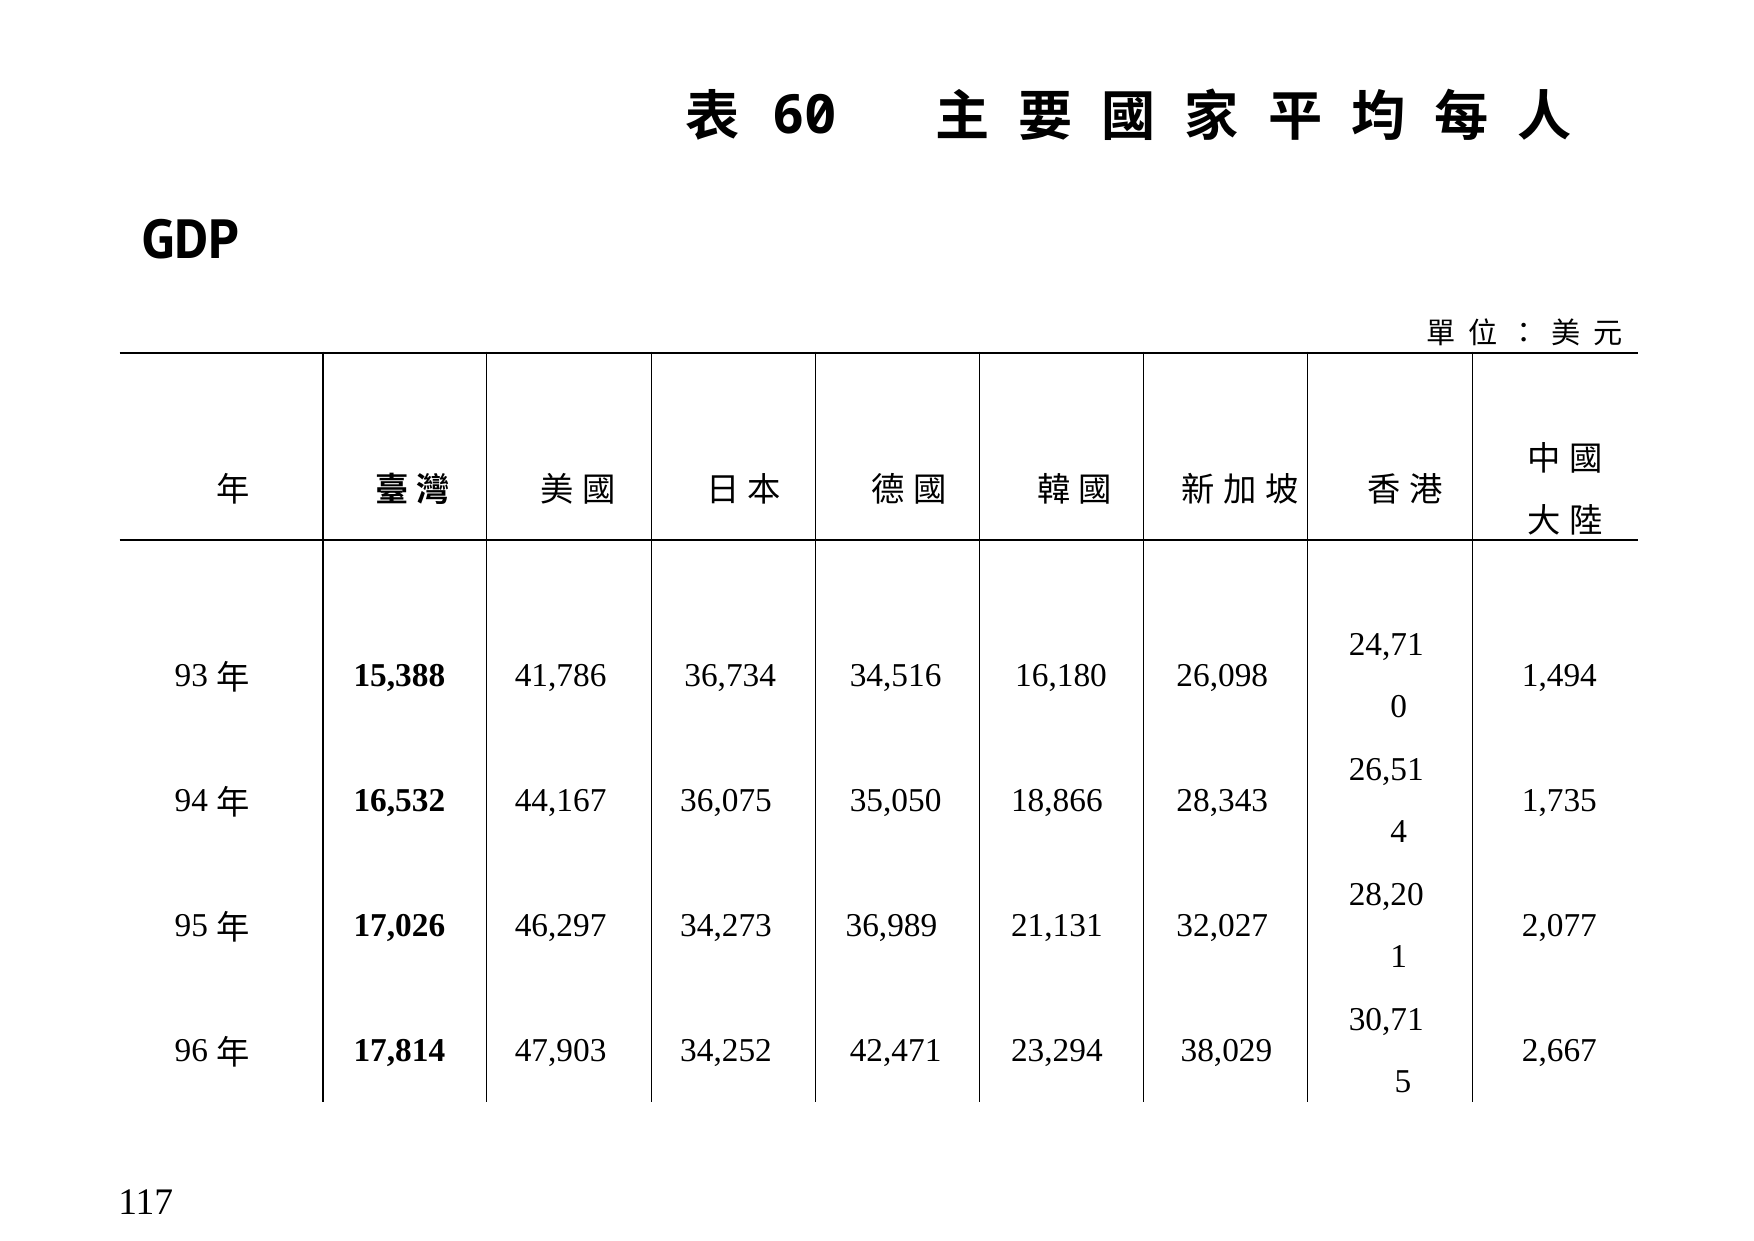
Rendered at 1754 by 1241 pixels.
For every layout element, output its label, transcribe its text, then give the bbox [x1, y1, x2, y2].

table_cell 1,494 [1473, 541, 1637, 727]
table_cell 34,516 [816, 541, 979, 727]
table_cell 2,667 [1473, 977, 1637, 1102]
table_cell 28,343 [1144, 727, 1307, 852]
table_cell 26,098 [1144, 541, 1307, 727]
table_cell 38,029 [1144, 977, 1307, 1102]
table_header 香港 [1308, 354, 1472, 539]
text 單位：美元 [128, 289, 1628, 352]
table_header 德國 [816, 354, 979, 539]
table_cell 47,903 [487, 977, 651, 1102]
table_cell 96年 [120, 977, 322, 1102]
table_cell 16,180 [980, 541, 1143, 727]
table_cell 35,050 [816, 727, 979, 852]
table_header 臺灣 [324, 354, 486, 539]
subtitle 表60 主要國家平均每人GDP [128, 39, 1628, 289]
table_header 中國大陸 [1473, 354, 1637, 539]
table_cell 34,273 [652, 852, 815, 977]
table_cell 36,989 [816, 852, 979, 977]
table_header 日本 [652, 354, 815, 539]
table_cell 17,026 [324, 852, 486, 977]
table_cell 17,814 [324, 977, 486, 1102]
table_cell 2,077 [1473, 852, 1637, 977]
table_cell 16,532 [324, 727, 486, 852]
table_cell 44,167 [487, 727, 651, 852]
table_cell 30,715 [1308, 977, 1472, 1102]
table_header 新加坡 [1144, 354, 1307, 539]
table_cell 21,131 [980, 852, 1143, 977]
table_cell 23,294 [980, 977, 1143, 1102]
table_cell 34,252 [652, 977, 815, 1102]
table_cell 18,866 [980, 727, 1143, 852]
table_cell 28,201 [1308, 852, 1472, 977]
table_header 美國 [487, 354, 651, 539]
table_cell 26,514 [1308, 727, 1472, 852]
table_cell 41,786 [487, 541, 651, 727]
table_header 年 [120, 354, 322, 539]
table_cell 24,710 [1308, 541, 1472, 727]
table_cell 94年 [120, 727, 322, 852]
table_cell 42,471 [816, 977, 979, 1102]
table_cell 15,388 [324, 541, 486, 727]
table_cell 32,027 [1144, 852, 1307, 977]
table_cell 95年 [120, 852, 322, 977]
table_cell 36,075 [652, 727, 815, 852]
table_cell 36,734 [652, 541, 815, 727]
table_cell 46,297 [487, 852, 651, 977]
table_header 韓國 [980, 354, 1143, 539]
table_cell 93年 [120, 541, 322, 727]
table_cell 1,735 [1473, 727, 1637, 852]
